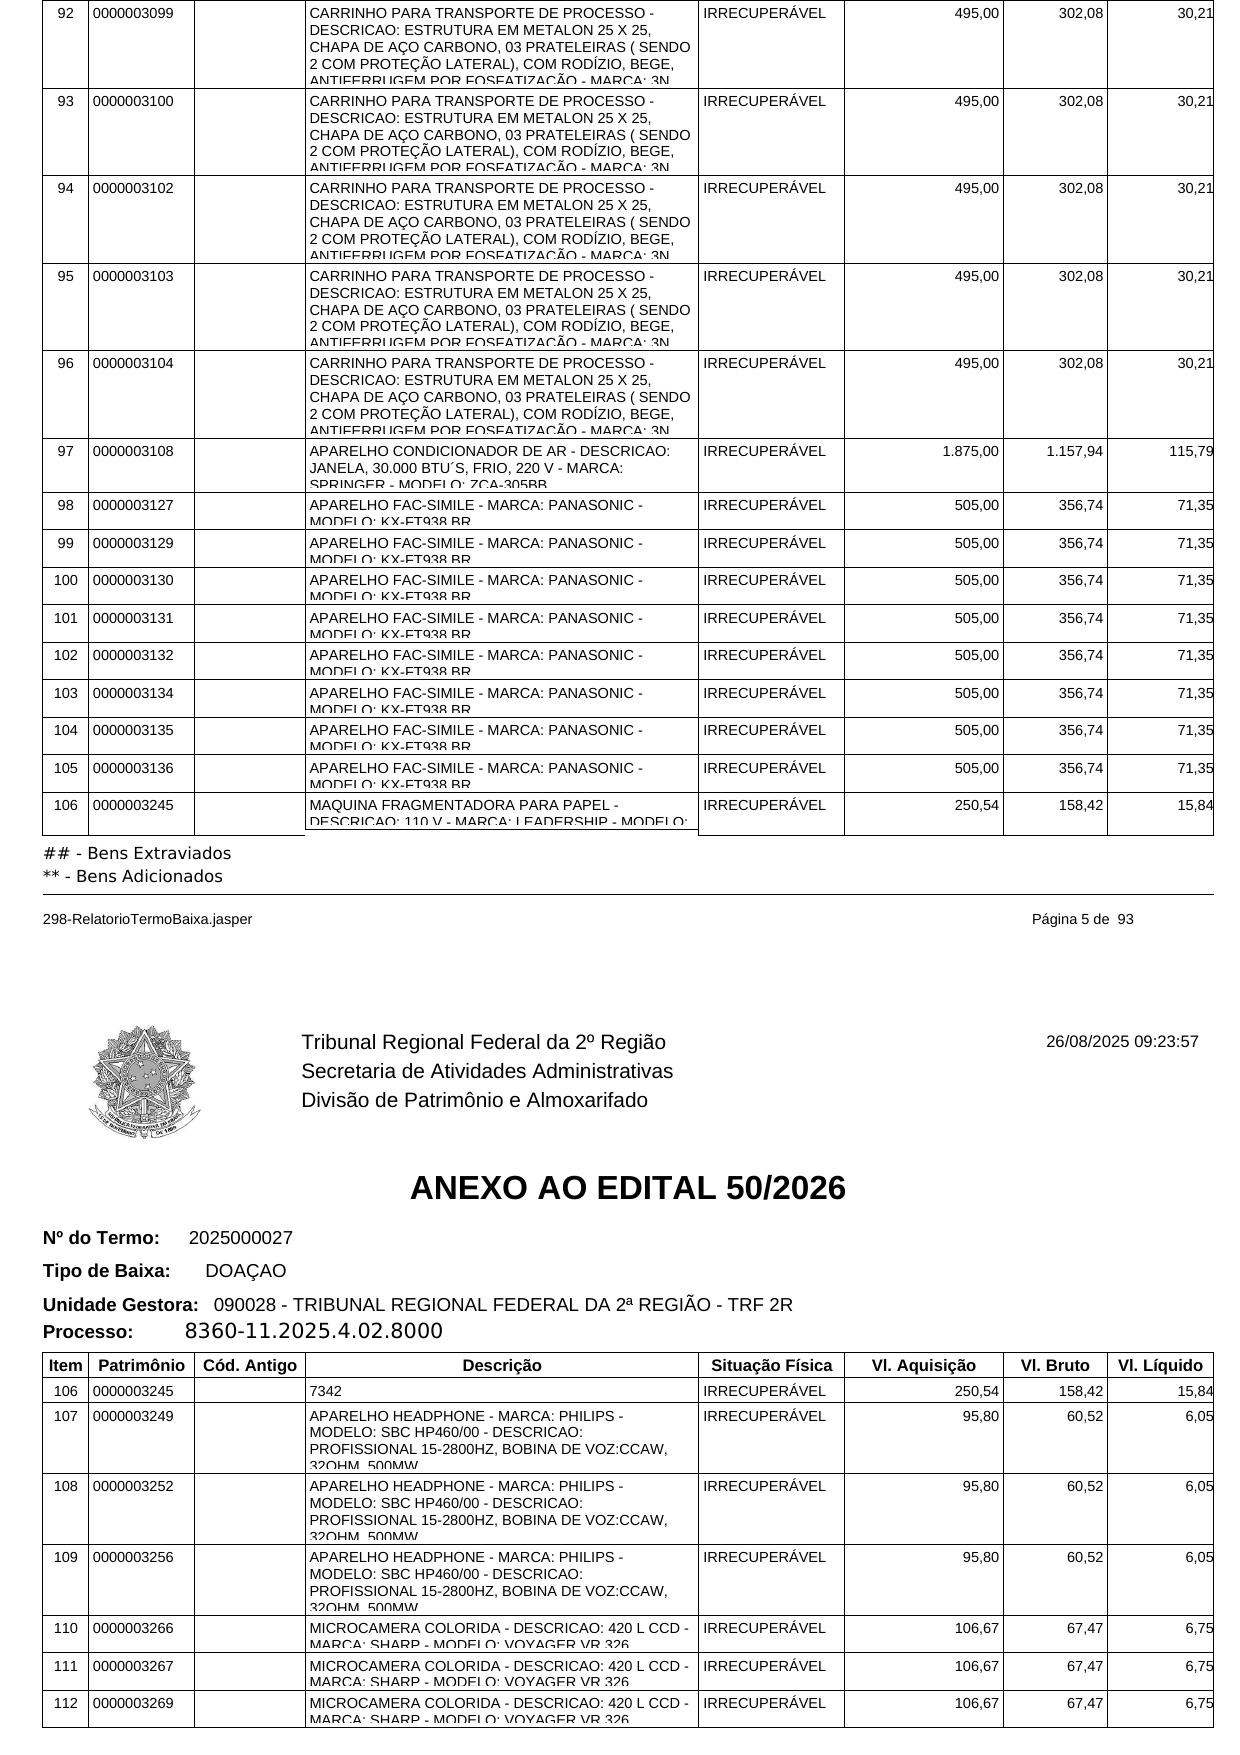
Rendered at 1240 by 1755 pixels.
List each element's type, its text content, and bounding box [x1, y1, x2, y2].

table_cell [1199, 1023, 1209, 1029]
table_cell 106,67 [845, 1691, 1003, 1727]
table_cell [1214, 1292, 1240, 1317]
table_cell [1107, 836, 1113, 844]
table_cell [286, 1058, 301, 1083]
table_cell [195, 1283, 201, 1292]
table_cell [474, 830, 626, 835]
table_cell [1214, 844, 1240, 864]
table_cell [1114, 1250, 1199, 1258]
table_cell [1, 1615, 42, 1652]
table_cell Nº do Termo: [43, 1225, 188, 1250]
table_cell [964, 836, 1003, 844]
table_cell [195, 1142, 201, 1167]
table_cell [897, 1283, 938, 1292]
table_cell [286, 1054, 301, 1058]
table_cell [964, 1023, 1003, 1029]
table_cell [286, 1088, 301, 1112]
table_cell IRRECUPERÁVEL [699, 1691, 844, 1727]
table_cell [939, 1283, 963, 1292]
table_cell [314, 1208, 459, 1225]
table_cell 71,35 [1108, 755, 1213, 792]
table_cell 106 [43, 793, 88, 835]
table_cell [201, 896, 205, 908]
table_cell [286, 1031, 301, 1052]
table_cell [1, 1250, 43, 1258]
table_cell [1114, 1208, 1199, 1225]
table_cell [626, 929, 693, 1023]
table_cell [1, 438, 42, 492]
table_cell 495,00 [845, 176, 1003, 262]
table_cell [184, 1208, 188, 1225]
table_cell Tipo de Baixa: [43, 1258, 201, 1283]
table_cell [626, 1283, 693, 1292]
table_cell [459, 844, 474, 864]
table_cell 98 [43, 493, 88, 529]
table_cell [314, 1142, 459, 1167]
table_cell [205, 1250, 213, 1258]
table_cell 0000003130 [89, 568, 194, 604]
table_cell [314, 835, 459, 844]
table_cell [459, 929, 474, 1023]
table_cell [1214, 888, 1240, 894]
table_cell 0000003135 [89, 718, 194, 754]
table_cell 101 [43, 605, 88, 642]
table_cell 26/08/2025 09:23:57 [939, 1031, 1199, 1052]
table_cell [214, 1344, 286, 1352]
table_cell [1107, 844, 1113, 864]
table_cell [964, 867, 1003, 887]
table_cell Item [43, 1353, 88, 1377]
table_cell [184, 896, 188, 908]
table_cell [1209, 1142, 1213, 1167]
table_cell [626, 896, 693, 908]
table_cell [1, 1473, 42, 1544]
table_cell [939, 844, 963, 864]
table_cell [195, 1344, 201, 1352]
table_cell [195, 793, 305, 835]
table_cell APARELHO HEADPHONE - MARCA: PHILIPS - MODELO: SBC HP460/00 - DESCRICAO: PROFISSIONAL 15-2800HZ, BOBINA DE VOZ:CCAW, 32OHM, 500MW [306, 1545, 698, 1614]
table_cell [189, 1142, 195, 1167]
table_cell [474, 1083, 626, 1087]
table_cell [1, 567, 42, 604]
table_cell [693, 1142, 699, 1167]
table_cell [1209, 1225, 1213, 1250]
table_cell 505,00 [845, 680, 1003, 717]
table_cell [1209, 929, 1213, 1023]
table_cell IRRECUPERÁVEL [699, 1, 844, 87]
table_cell [286, 1344, 301, 1352]
table_cell 104 [43, 718, 88, 754]
table_cell [1, 835, 43, 844]
table_cell 71,35 [1108, 718, 1213, 754]
table_cell [314, 844, 459, 864]
table_cell [939, 1054, 963, 1058]
table_cell [459, 830, 474, 835]
table_cell [1, 1283, 43, 1292]
table_cell [1214, 1652, 1240, 1689]
table_cell [1, 1652, 42, 1689]
table_cell 356,74 [1004, 643, 1107, 679]
table_cell [195, 568, 305, 604]
table_cell 495,00 [845, 1, 1003, 87]
table_cell [1214, 679, 1240, 717]
table_cell 71,35 [1108, 530, 1213, 567]
table_cell [1003, 1113, 1107, 1117]
table_cell [459, 1054, 474, 1058]
table_cell IRRECUPERÁVEL [699, 1403, 844, 1473]
table_cell [286, 836, 301, 844]
table_cell CARRINHO PARA TRANSPORTE DE PROCESSO - DESCRICAO: ESTRUTURA EM METALON 25 X 25, CHAPA DE AÇO CARBONO, 03 PRATELEIRAS ( SENDO 2 COM PROTEÇÃO LATERAL), COM RODÍZIO, BEGE, ANTIFERRUGEM POR FOSFATIZAÇÃO - MARCA: 3N [306, 264, 698, 350]
table_cell [897, 1344, 938, 1352]
table_cell 0000003249 [89, 1403, 194, 1473]
table_cell [459, 1208, 474, 1225]
table_cell 1.157,94 [1004, 439, 1107, 492]
table_cell [459, 896, 474, 908]
table_cell [474, 1142, 626, 1167]
table_cell [1214, 1208, 1240, 1225]
table_cell 71,35 [1108, 680, 1213, 717]
table_cell [43, 836, 88, 844]
table_cell [626, 867, 693, 887]
table_cell [195, 351, 305, 437]
table_cell IRRECUPERÁVEL [699, 351, 844, 437]
table_cell 115,79 [1108, 439, 1213, 492]
table_cell [189, 1283, 195, 1292]
table_cell [245, 1023, 286, 1142]
table_cell APARELHO FAC-SIMILE - MARCA: PANASONIC - MODELO: KX-FT938 BR [306, 530, 698, 567]
table_cell [1, 679, 42, 717]
table_cell [214, 1283, 286, 1292]
table_cell [195, 89, 305, 175]
table_cell [1214, 1142, 1240, 1167]
table_cell [939, 836, 963, 844]
table_cell [214, 888, 286, 894]
table_cell [43, 1344, 88, 1352]
table_cell 96 [43, 351, 88, 437]
table_cell [286, 929, 301, 1023]
table_cell [201, 929, 205, 1022]
table_cell [286, 1250, 301, 1258]
table_cell [305, 1344, 313, 1352]
table_cell [1, 492, 42, 529]
table_cell [180, 1142, 184, 1167]
table_cell [939, 1113, 963, 1117]
table_cell [1, 1544, 42, 1614]
table_cell 30,21 [1108, 264, 1213, 350]
table_cell 356,74 [1004, 530, 1107, 567]
table_cell [1, 754, 42, 792]
table_cell [626, 1142, 693, 1167]
table_cell 0000003104 [89, 351, 194, 437]
table_cell [1199, 1283, 1209, 1292]
table_cell 67,47 [1004, 1653, 1107, 1689]
table_cell [897, 1142, 938, 1167]
table_cell [43, 1250, 88, 1258]
table_cell 102 [43, 643, 88, 679]
table_cell [301, 1208, 305, 1225]
table_cell [1, 1023, 42, 1029]
table_cell [626, 844, 693, 864]
table_cell [205, 1208, 213, 1225]
table_cell [305, 929, 313, 1023]
table_cell 0000003099 [89, 1, 194, 87]
table_cell [459, 1113, 474, 1117]
table_cell [626, 1208, 693, 1225]
table_cell [1, 896, 43, 908]
table_cell [845, 1344, 897, 1352]
table_cell 30,21 [1108, 1, 1213, 87]
table_cell [286, 1208, 301, 1225]
table_cell [897, 1225, 938, 1250]
table_cell CARRINHO PARA TRANSPORTE DE PROCESSO - DESCRICAO: ESTRUTURA EM METALON 25 X 25, CHAPA DE AÇO CARBONO, 03 PRATELEIRAS ( SENDO 2 COM PROTEÇÃO LATERAL), COM RODÍZIO, BEGE, ANTIFERRUGEM POR FOSFATIZAÇÃO - MARCA: 3N [306, 89, 698, 175]
table_cell Tribunal Regional Federal da 2º Região [301, 1029, 841, 1054]
table_cell [89, 1283, 180, 1292]
table_cell [474, 867, 626, 887]
table_cell [189, 1208, 195, 1225]
table_cell 250,54 [845, 1378, 1003, 1402]
table_cell [1003, 1344, 1107, 1352]
table_cell [1, 1377, 42, 1402]
table_cell [845, 844, 897, 864]
table_cell 108 [43, 1474, 88, 1544]
table_cell [1, 1167, 43, 1208]
table_cell [699, 867, 841, 887]
table_cell [89, 1344, 180, 1352]
table_cell [897, 896, 938, 908]
table_cell 0000003245 [89, 793, 194, 835]
table_cell [1107, 1283, 1113, 1292]
table_cell [699, 1344, 841, 1352]
table_cell [1199, 1054, 1209, 1058]
table_cell Vl. Bruto [1004, 1353, 1107, 1377]
table_cell IRRECUPERÁVEL [699, 530, 844, 567]
table_cell [699, 888, 841, 894]
table_cell [189, 1250, 195, 1258]
table_cell IRRECUPERÁVEL [699, 493, 844, 529]
table_cell [189, 1344, 195, 1352]
table_cell APARELHO FAC-SIMILE - MARCA: PANASONIC - MODELO: KX-FT938 BR [306, 755, 698, 792]
table_cell [964, 1113, 1003, 1117]
table_cell [305, 1023, 313, 1029]
table_cell [1214, 1258, 1240, 1283]
table_cell [195, 1250, 201, 1258]
table_cell [1003, 1250, 1107, 1258]
table_cell APARELHO FAC-SIMILE - MARCA: PANASONIC - MODELO: KX-FT938 BR [306, 605, 698, 642]
table_cell [286, 1117, 301, 1142]
table_cell [1214, 567, 1240, 604]
table_cell [1, 888, 43, 894]
table_cell [1199, 1031, 1209, 1052]
table_cell Página 5 de [964, 908, 1113, 929]
table_cell 71,35 [1108, 605, 1213, 642]
table_cell [1209, 1208, 1213, 1225]
table_cell 158,42 [1004, 1378, 1107, 1402]
table_cell [939, 1023, 963, 1029]
table_cell 30,21 [1108, 176, 1213, 262]
table_cell 302,08 [1004, 89, 1107, 175]
table_cell [1214, 835, 1240, 844]
table_cell [845, 888, 897, 894]
table_cell [205, 896, 213, 908]
table_cell [1214, 263, 1240, 350]
table_cell [301, 1117, 1213, 1142]
table_cell [1, 792, 42, 829]
table_cell [180, 896, 184, 908]
table_cell 99 [43, 530, 88, 567]
table_cell [1214, 1225, 1240, 1250]
table_cell [1214, 1402, 1240, 1473]
table_cell 0000003269 [89, 1691, 194, 1727]
table_cell [1, 1690, 42, 1727]
table_cell [1, 717, 42, 754]
table_cell Vl. Líquido [1108, 1353, 1213, 1377]
table_cell APARELHO HEADPHONE - MARCA: PHILIPS - MODELO: SBC HP460/00 - DESCRICAO: PROFISSIONAL 15-2800HZ, BOBINA DE VOZ:CCAW, 32OHM, 500MW [306, 1403, 698, 1473]
table_cell [1114, 1283, 1199, 1292]
table_cell ** - Bens Adicionados [43, 867, 313, 887]
table_cell Cód. Antigo [195, 1353, 305, 1377]
table_cell [845, 1142, 897, 1167]
table_cell [195, 530, 305, 567]
table_cell [964, 1225, 1003, 1250]
table_cell 6,05 [1108, 1545, 1213, 1614]
table_cell [1214, 1117, 1240, 1142]
table_cell [1214, 175, 1240, 262]
table_cell [214, 1142, 286, 1167]
table_cell [305, 1250, 313, 1258]
table_cell 6,75 [1108, 1691, 1213, 1727]
table_cell [43, 929, 88, 1022]
table_cell 111 [43, 1653, 88, 1689]
table_cell [195, 1691, 305, 1727]
table_cell [180, 1319, 184, 1344]
table_cell [205, 929, 213, 1022]
table_cell [1209, 896, 1213, 908]
table_cell [626, 1083, 693, 1087]
table_cell [1114, 1054, 1199, 1058]
table_cell [305, 1208, 313, 1225]
table_cell [939, 896, 963, 908]
table_cell [1, 1031, 42, 1052]
table_cell [195, 896, 201, 908]
table_cell [1209, 867, 1213, 887]
table_cell [897, 844, 938, 864]
table_cell [939, 1225, 963, 1250]
table_cell 30,21 [1108, 89, 1213, 175]
table_cell [1209, 1031, 1213, 1052]
table_cell [1107, 1250, 1113, 1258]
table_cell [314, 1113, 459, 1117]
table_cell [841, 908, 845, 929]
table_cell [897, 1083, 938, 1087]
table_cell [939, 1344, 963, 1352]
table_cell [1003, 888, 1107, 894]
table_cell [939, 1250, 963, 1258]
table_cell [699, 1054, 841, 1058]
table_cell [1214, 829, 1240, 835]
table_cell 107 [43, 1403, 88, 1473]
table_cell [1003, 1225, 1107, 1250]
table_cell [1214, 867, 1240, 887]
table_cell IRRECUPERÁVEL [699, 264, 844, 350]
table_cell Divisão de Patrimônio e Almoxarifado [301, 1088, 1213, 1112]
table_cell 302,08 [1004, 176, 1107, 262]
table_cell [195, 439, 305, 492]
table_cell 0000003103 [89, 264, 194, 350]
table_cell [205, 888, 213, 894]
table_cell 95 [43, 264, 88, 350]
table_cell 302,08 [1004, 1, 1107, 87]
table_cell [964, 1054, 1003, 1058]
table_cell [699, 1023, 841, 1029]
table_cell [305, 1283, 313, 1292]
table_cell [1114, 888, 1199, 894]
table_cell [474, 1283, 626, 1292]
table_cell [939, 1208, 963, 1225]
table_cell [459, 867, 474, 887]
table_cell [1, 88, 42, 175]
table_cell [314, 1250, 459, 1258]
table_cell [43, 888, 88, 894]
table_cell [1, 1344, 43, 1352]
table_cell [201, 1208, 205, 1225]
table_cell [474, 1225, 626, 1250]
table_cell IRRECUPERÁVEL [699, 605, 844, 642]
table_cell [1199, 1225, 1209, 1250]
table_cell [1, 867, 43, 887]
table_cell CARRINHO PARA TRANSPORTE DE PROCESSO - DESCRICAO: ESTRUTURA EM METALON 25 X 25, CHAPA DE AÇO CARBONO, 03 PRATELEIRAS ( SENDO 2 COM PROTEÇÃO LATERAL), COM RODÍZIO, BEGE, ANTIFERRUGEM POR FOSFATIZAÇÃO - MARCA: 3N [306, 176, 698, 262]
table_cell 0000003100 [89, 89, 194, 175]
table_cell [693, 867, 699, 887]
table_cell [43, 1142, 88, 1167]
table_cell [1114, 836, 1199, 844]
table_cell 495,00 [845, 264, 1003, 350]
table_cell [1114, 1225, 1199, 1250]
table_cell [939, 1083, 963, 1087]
table_cell [89, 836, 180, 844]
table_cell [897, 1113, 938, 1117]
table_cell [699, 1250, 841, 1258]
table_cell [699, 1083, 841, 1087]
table_cell [459, 1023, 474, 1029]
table_cell [693, 929, 699, 1023]
table_cell MICROCAMERA COLORIDA - DESCRICAO: 420 L CCD - MARCA: SHARP - MODELO: VOYAGER VR 326 [306, 1691, 698, 1727]
table_cell [626, 1225, 897, 1250]
table_cell [699, 836, 841, 844]
table_cell 2025000027 [189, 1225, 459, 1250]
table_cell [964, 1083, 1003, 1087]
table_cell 100 [43, 568, 88, 604]
table_cell [474, 1023, 626, 1029]
table_cell [626, 888, 693, 894]
table_cell [699, 1113, 841, 1117]
table_cell 110 [43, 1616, 88, 1652]
table_cell APARELHO FAC-SIMILE - MARCA: PANASONIC - MODELO: KX-FT938 BR [306, 643, 698, 679]
table_cell 0000003266 [89, 1616, 194, 1652]
table_cell [845, 1054, 897, 1058]
table_cell [1214, 1615, 1240, 1652]
table_cell [841, 867, 845, 887]
table_cell [626, 1054, 693, 1058]
table_cell [964, 888, 1003, 894]
table_cell Secretaria de Atividades Administrativas [301, 1058, 1213, 1083]
table_cell [1003, 1023, 1107, 1029]
table_cell 112 [43, 1691, 88, 1727]
table_cell [1003, 1208, 1107, 1225]
table_cell [845, 1023, 897, 1029]
table_cell 302,08 [1004, 351, 1107, 437]
table_cell [474, 835, 626, 844]
table_cell [195, 493, 305, 529]
table_cell [693, 835, 699, 844]
table_cell [214, 836, 286, 844]
table_cell [693, 1283, 699, 1292]
table_cell [474, 1113, 626, 1117]
table_cell 71,35 [1108, 568, 1213, 604]
table_cell [1, 263, 42, 350]
table_cell [845, 908, 897, 929]
table_cell 0000003131 [89, 605, 194, 642]
table_cell [845, 836, 897, 844]
table_cell [626, 1344, 693, 1352]
table_cell [897, 1054, 938, 1058]
table_cell [459, 835, 474, 844]
table_cell [195, 1403, 305, 1473]
table_cell [693, 1344, 699, 1352]
table_cell 60,52 [1004, 1545, 1107, 1614]
table_cell [964, 1142, 1003, 1167]
table_cell 60,52 [1004, 1403, 1107, 1473]
table_cell 505,00 [845, 530, 1003, 567]
table_cell MICROCAMERA COLORIDA - DESCRICAO: 420 L CCD - MARCA: SHARP - MODELO: VOYAGER VR 326 [306, 1616, 698, 1652]
table_cell [1214, 604, 1240, 642]
table_cell [1, 1083, 42, 1087]
table_cell [301, 1142, 305, 1167]
table_cell [189, 896, 195, 908]
table_cell [1199, 1250, 1209, 1258]
table_cell [1214, 1083, 1240, 1087]
table_cell [1214, 1167, 1240, 1208]
table_cell 6,05 [1108, 1403, 1213, 1473]
table_cell [1003, 1283, 1107, 1292]
table_cell [1214, 1352, 1240, 1377]
table_cell [89, 888, 180, 894]
table_cell ## - Bens Extraviados [43, 844, 313, 864]
table_cell 93 [1114, 908, 1213, 929]
table_cell [1214, 1113, 1240, 1117]
table_cell Descrição [306, 1353, 698, 1377]
table_cell [180, 929, 184, 1022]
table_cell [474, 1250, 626, 1258]
table_cell [43, 1283, 88, 1292]
table_cell [1114, 1142, 1199, 1167]
table_cell [195, 1378, 305, 1402]
table_cell [1003, 844, 1107, 864]
table_cell [1, 844, 43, 864]
table_cell [964, 1208, 1003, 1225]
table_cell [1209, 844, 1213, 864]
table_cell 0000003256 [89, 1545, 194, 1614]
table_cell [841, 896, 845, 908]
table_cell [459, 1225, 474, 1250]
table_cell [1209, 1292, 1213, 1317]
table_cell [189, 836, 195, 844]
table_cell [1214, 1377, 1240, 1402]
table_cell [897, 1208, 938, 1225]
table_cell 0000003127 [89, 493, 194, 529]
table_cell [964, 844, 1003, 864]
table_cell [201, 1258, 205, 1283]
table_cell [1, 1117, 42, 1142]
table_cell 0000003132 [89, 643, 194, 679]
table_cell [699, 908, 841, 929]
table_cell 92 [43, 1, 88, 87]
table_cell [1214, 1283, 1240, 1292]
table_cell [195, 836, 201, 844]
table_cell 0000003136 [89, 755, 194, 792]
table_cell [1214, 492, 1240, 529]
table_cell [841, 929, 845, 1023]
table_cell [1003, 929, 1107, 1023]
table_cell [1114, 1344, 1199, 1352]
table_cell [184, 929, 188, 1022]
table_cell [845, 896, 897, 908]
table_cell [1, 604, 42, 642]
table_cell [314, 1344, 459, 1352]
table_cell 8360-11.2025.4.02.8000 [184, 1319, 1213, 1344]
table_cell [626, 830, 693, 835]
table_cell 505,00 [845, 568, 1003, 604]
table_cell 95,80 [845, 1474, 1003, 1544]
table_cell [314, 1283, 459, 1292]
table_cell 94 [43, 176, 88, 262]
table_cell [1, 1292, 43, 1317]
table_cell IRRECUPERÁVEL [699, 1378, 844, 1402]
table_cell 103 [43, 680, 88, 717]
table_cell [845, 1113, 897, 1117]
table_cell [626, 835, 693, 844]
table_cell [214, 1208, 286, 1225]
table_cell [1003, 836, 1107, 844]
table_cell [474, 1054, 626, 1058]
table_cell 95,80 [845, 1403, 1003, 1473]
table_cell [195, 1653, 305, 1689]
table_cell [205, 836, 213, 844]
table_cell 106,67 [845, 1616, 1003, 1652]
table_cell [1214, 754, 1240, 792]
table_cell 090028 - TRIBUNAL REGIONAL FEDERAL DA 2ª REGIÃO - TRF 2R [214, 1292, 1209, 1317]
table_cell [195, 718, 305, 754]
table_cell [1003, 1054, 1107, 1058]
table_cell [1214, 529, 1240, 567]
table_cell [314, 896, 459, 908]
table_cell [459, 1344, 474, 1352]
table_cell 6,05 [1108, 1474, 1213, 1544]
table_cell [195, 264, 305, 350]
table_cell 356,74 [1004, 755, 1107, 792]
table_cell [699, 1142, 841, 1167]
table_cell [1214, 1473, 1240, 1544]
table_cell 302,08 [1004, 264, 1107, 350]
table_cell IRRECUPERÁVEL [699, 680, 844, 717]
table_cell [205, 1142, 213, 1167]
table_cell [964, 1250, 1003, 1258]
table_cell [1214, 1319, 1240, 1344]
table_cell [474, 929, 626, 1023]
table_cell [43, 896, 88, 908]
table_cell [214, 896, 286, 908]
table_cell 495,00 [845, 351, 1003, 437]
table_cell 0000003252 [89, 1474, 194, 1544]
table_cell [314, 929, 459, 1023]
table_cell [1, 1054, 42, 1058]
table_cell 0000003134 [89, 680, 194, 717]
table_cell [699, 844, 841, 864]
table_cell [1107, 1208, 1113, 1225]
table_cell [1, 642, 42, 679]
table_cell [1, 350, 42, 437]
table_cell [195, 929, 201, 1022]
table_cell [1114, 1083, 1199, 1087]
table_cell [693, 1208, 699, 1225]
table_cell [626, 1250, 693, 1258]
table_cell APARELHO FAC-SIMILE - MARCA: PANASONIC - MODELO: KX-FT938 BR [306, 718, 698, 754]
table_cell APARELHO FAC-SIMILE - MARCA: PANASONIC - MODELO: KX-FT938 BR [306, 568, 698, 604]
table_cell [1199, 867, 1209, 887]
table_cell [841, 1142, 845, 1167]
table_cell [1214, 908, 1240, 929]
table_cell [1114, 1023, 1199, 1029]
table_cell [897, 1031, 938, 1052]
table_cell IRRECUPERÁVEL [699, 1545, 844, 1614]
table_cell 67,47 [1004, 1691, 1107, 1727]
table_cell [1003, 867, 1107, 887]
table_cell [1214, 1054, 1240, 1058]
table_cell [693, 908, 699, 929]
table_cell [195, 1208, 201, 1225]
table_cell IRRECUPERÁVEL [699, 89, 844, 175]
table_cell 6,75 [1108, 1616, 1213, 1652]
table_cell [1114, 867, 1199, 887]
table_cell [189, 929, 195, 1022]
table_cell IRRECUPERÁVEL [699, 568, 844, 604]
table_cell [286, 1283, 301, 1292]
table_cell [89, 1250, 180, 1258]
table_cell [1199, 1142, 1209, 1167]
table_cell [964, 929, 1003, 1023]
table_cell IRRECUPERÁVEL [699, 793, 844, 835]
table_cell IRRECUPERÁVEL [699, 439, 844, 492]
table_cell IRRECUPERÁVEL [699, 755, 844, 792]
table_cell [459, 1283, 474, 1292]
table_cell [1199, 1344, 1209, 1352]
table_cell 0000003129 [89, 530, 194, 567]
table_cell [1003, 896, 1107, 908]
table_cell [314, 830, 459, 835]
table_cell [1214, 717, 1240, 754]
table_cell 97 [43, 439, 88, 492]
table_cell APARELHO CONDICIONADOR DE AR - DESCRICAO: JANELA, 30.000 BTU´S, FRIO, 220 V - MARCA: SPRINGER - MODELO: ZCA-305BB [306, 439, 698, 492]
table_cell [1214, 929, 1240, 1023]
table_cell [964, 896, 1003, 908]
table_cell 356,74 [1004, 680, 1107, 717]
table_cell [214, 929, 286, 1023]
table_cell [314, 1054, 459, 1058]
table_cell [897, 908, 938, 929]
table_cell [214, 1250, 286, 1258]
table_cell [1214, 88, 1240, 175]
table_cell [845, 1031, 897, 1052]
table_cell [180, 1208, 184, 1225]
table_cell IRRECUPERÁVEL [699, 176, 844, 262]
table_cell 158,42 [1004, 793, 1107, 835]
table_cell MICROCAMERA COLORIDA - DESCRICAO: 420 L CCD - MARCA: SHARP - MODELO: VOYAGER VR 326 [306, 1653, 698, 1689]
table_cell [314, 867, 459, 887]
table_cell [699, 1283, 841, 1292]
table_cell [474, 896, 626, 908]
table_cell [841, 844, 845, 864]
table_cell [474, 888, 626, 894]
table_cell 298-RelatorioTermoBaixa.jasper [43, 908, 693, 929]
table_cell 15,84 [1108, 1378, 1213, 1402]
table_cell [1199, 888, 1209, 894]
table_cell [1214, 642, 1240, 679]
table_cell [897, 867, 938, 887]
table_cell [195, 1, 305, 87]
table_cell [184, 1142, 188, 1167]
table_cell 7342 [306, 1378, 698, 1402]
table_cell 106,67 [845, 1653, 1003, 1689]
table_cell [286, 896, 301, 908]
table_cell [474, 844, 626, 864]
table_cell APARELHO FAC-SIMILE - MARCA: PANASONIC - MODELO: KX-FT938 BR [306, 680, 698, 717]
table_cell [286, 1023, 301, 1029]
table_cell [1003, 1142, 1107, 1167]
table_cell [845, 1250, 897, 1258]
table_cell [205, 1283, 213, 1292]
table_cell [195, 755, 305, 792]
table_cell [699, 929, 841, 1023]
table_cell APARELHO HEADPHONE - MARCA: PHILIPS - MODELO: SBC HP460/00 - DESCRICAO: PROFISSIONAL 15-2800HZ, BOBINA DE VOZ:CCAW, 32OHM, 500MW [306, 1474, 698, 1544]
table_cell APARELHO FAC-SIMILE - MARCA: PANASONIC - MODELO: KX-FT938 BR [306, 493, 698, 529]
table_cell [89, 1142, 180, 1167]
table_cell 71,35 [1108, 643, 1213, 679]
table_cell [1214, 350, 1240, 437]
table_cell [43, 1208, 88, 1225]
table_cell [286, 888, 301, 894]
table_cell 67,47 [1004, 1616, 1107, 1652]
table_cell [195, 1474, 305, 1544]
table_cell [314, 888, 459, 894]
table_cell [1199, 836, 1209, 844]
table_cell [939, 1142, 963, 1167]
table_cell 95,80 [845, 1545, 1003, 1614]
table_cell [939, 888, 963, 894]
table_cell [964, 1344, 1003, 1352]
table_cell [845, 1283, 897, 1292]
table_cell 0000003102 [89, 176, 194, 262]
table_cell [1199, 896, 1209, 908]
table_cell [89, 896, 180, 908]
table_cell [1, 1402, 42, 1473]
table_cell [89, 929, 180, 1022]
table_cell Processo: [43, 1319, 180, 1344]
table_cell [314, 1023, 459, 1029]
table_cell [1, 1088, 42, 1112]
table_cell [1, 1319, 43, 1344]
table_cell 356,74 [1004, 568, 1107, 604]
table_cell [1, 908, 43, 929]
table_cell [693, 1250, 699, 1258]
table_cell [897, 1250, 938, 1258]
table_cell [1214, 792, 1240, 829]
table_cell 0000003267 [89, 1653, 194, 1689]
table_cell Situação Física [699, 1353, 844, 1377]
table_cell [1214, 1058, 1240, 1083]
table_cell 495,00 [845, 89, 1003, 175]
table_cell ANEXO AO EDITAL 50/2026 [43, 1167, 1213, 1208]
table_cell [205, 1344, 213, 1352]
table_cell [1, 829, 42, 835]
table_cell [897, 888, 938, 894]
table_cell 356,74 [1004, 493, 1107, 529]
table_cell [1, 1208, 43, 1225]
table_cell [1214, 1023, 1240, 1029]
table_cell 250,54 [845, 793, 1003, 835]
table_cell [1107, 929, 1113, 1023]
table_cell [1114, 1113, 1199, 1117]
table_cell [1199, 1083, 1209, 1087]
table_cell Unidade Gestora: [43, 1292, 213, 1317]
table_cell [195, 176, 305, 262]
table_cell [314, 1083, 459, 1087]
table_cell IRRECUPERÁVEL [699, 718, 844, 754]
table_cell [1214, 1544, 1240, 1614]
table_cell [939, 908, 963, 929]
table_cell [1107, 1225, 1113, 1250]
table_cell 15,84 [1108, 793, 1213, 835]
table_cell 93 [43, 89, 88, 175]
table_cell [1214, 1690, 1240, 1727]
table_cell [1199, 844, 1209, 864]
table_cell [1, 1142, 43, 1167]
table_cell 0000003108 [89, 439, 194, 492]
table_cell [699, 1208, 841, 1225]
table_cell [693, 896, 699, 908]
table_cell [1114, 929, 1199, 1023]
table_cell [897, 929, 938, 1023]
table_cell 505,00 [845, 755, 1003, 792]
table_cell Patrimônio [89, 1353, 194, 1377]
table_cell [89, 1208, 180, 1225]
table_cell [939, 929, 963, 1023]
table_cell [1214, 1344, 1240, 1352]
table_cell [1, 1058, 42, 1083]
table_cell IRRECUPERÁVEL [699, 1616, 844, 1652]
table_cell [301, 896, 305, 908]
table_cell 105 [43, 755, 88, 792]
table_cell 106 [43, 1378, 88, 1402]
table_cell [1107, 867, 1113, 887]
table_cell [459, 1083, 474, 1087]
table_cell [1114, 844, 1199, 864]
table_cell [1214, 1088, 1240, 1112]
table_cell [1, 175, 42, 262]
table_cell MAQUINA FRAGMENTADORA PARA PAPEL - DESCRICAO: 110 V - MARCA: LEADERSHIP - MODELO: [306, 793, 698, 829]
table_cell 1.875,00 [845, 439, 1003, 492]
table_cell IRRECUPERÁVEL [699, 643, 844, 679]
table_cell Vl. Aquisição [845, 1353, 1003, 1377]
table_cell [939, 867, 963, 887]
table_cell CARRINHO PARA TRANSPORTE DE PROCESSO - DESCRICAO: ESTRUTURA EM METALON 25 X 25, CHAPA DE AÇO CARBONO, 03 PRATELEIRAS ( SENDO 2 COM PROTEÇÃO LATERAL), COM RODÍZIO, BEGE, ANTIFERRUGEM POR FOSFATIZAÇÃO - MARCA: 3N [306, 1, 698, 87]
table_cell [195, 680, 305, 717]
table_cell [305, 888, 313, 894]
table_cell [1, 1258, 43, 1283]
table_cell [305, 1142, 313, 1167]
table_cell [1, 929, 43, 1023]
table_cell [845, 1208, 897, 1225]
table_cell IRRECUPERÁVEL [699, 1653, 844, 1689]
table_cell IRRECUPERÁVEL [699, 1474, 844, 1544]
table_cell [964, 1283, 1003, 1292]
table_cell [699, 896, 841, 908]
table_cell [845, 867, 897, 887]
table_cell [626, 1113, 693, 1117]
table_cell [195, 1545, 305, 1614]
table_cell [1, 1113, 42, 1117]
table_cell [195, 643, 305, 679]
table_cell [1, 0, 42, 87]
table_cell [1214, 1250, 1240, 1258]
table_cell 505,00 [845, 493, 1003, 529]
table_cell 60,52 [1004, 1474, 1107, 1544]
table_cell [195, 605, 305, 642]
table_cell [474, 1208, 626, 1225]
table_cell [201, 1142, 205, 1167]
table_cell [897, 1023, 938, 1029]
table_cell [305, 835, 313, 844]
table_cell [693, 844, 699, 864]
table_cell [845, 1083, 897, 1087]
table_cell [305, 830, 313, 835]
table_cell [1107, 1142, 1113, 1167]
table_cell [301, 929, 305, 1023]
table_cell [1214, 438, 1240, 492]
table_cell [459, 1142, 474, 1167]
table_cell 356,74 [1004, 718, 1107, 754]
table_cell 0000003245 [89, 1378, 194, 1402]
table_cell 505,00 [845, 605, 1003, 642]
table_cell [286, 1142, 301, 1167]
table_cell CARRINHO PARA TRANSPORTE DE PROCESSO - DESCRICAO: ESTRUTURA EM METALON 25 X 25, CHAPA DE AÇO CARBONO, 03 PRATELEIRAS ( SENDO 2 COM PROTEÇÃO LATERAL), COM RODÍZIO, BEGE, ANTIFERRUGEM POR FOSFATIZAÇÃO - MARCA: 3N [306, 351, 698, 437]
table_cell 6,75 [1108, 1653, 1213, 1689]
table_cell [286, 1083, 301, 1087]
table_cell 71,35 [1108, 493, 1213, 529]
table_cell [305, 896, 313, 908]
table_cell 505,00 [845, 643, 1003, 679]
table_cell 30,21 [1108, 351, 1213, 437]
table_cell 356,74 [1004, 605, 1107, 642]
table_cell [841, 1208, 845, 1225]
table_cell [1, 1225, 43, 1250]
table_cell [1003, 1083, 1107, 1087]
table_cell [459, 888, 474, 894]
table_cell [1114, 896, 1199, 908]
table_cell [286, 1113, 301, 1117]
table_cell 505,00 [845, 718, 1003, 754]
table_cell [1199, 1113, 1209, 1117]
table_cell [841, 1031, 845, 1052]
table_cell [195, 1616, 305, 1652]
table_cell [1107, 896, 1113, 908]
table_cell [1199, 929, 1209, 1023]
table_cell [459, 1250, 474, 1258]
table_cell [897, 836, 938, 844]
table_cell [1214, 0, 1240, 87]
table_cell [474, 1344, 626, 1352]
table_cell [845, 929, 897, 1023]
table_cell 109 [43, 1545, 88, 1614]
table_cell [1199, 1208, 1209, 1225]
table_cell DOAÇAO [205, 1258, 1213, 1283]
table_cell [1, 529, 42, 567]
table_cell [626, 1023, 693, 1029]
table_cell [1107, 1344, 1113, 1352]
table_cell [1214, 896, 1240, 908]
table_cell [1, 1352, 42, 1377]
table_cell [1214, 1031, 1240, 1052]
